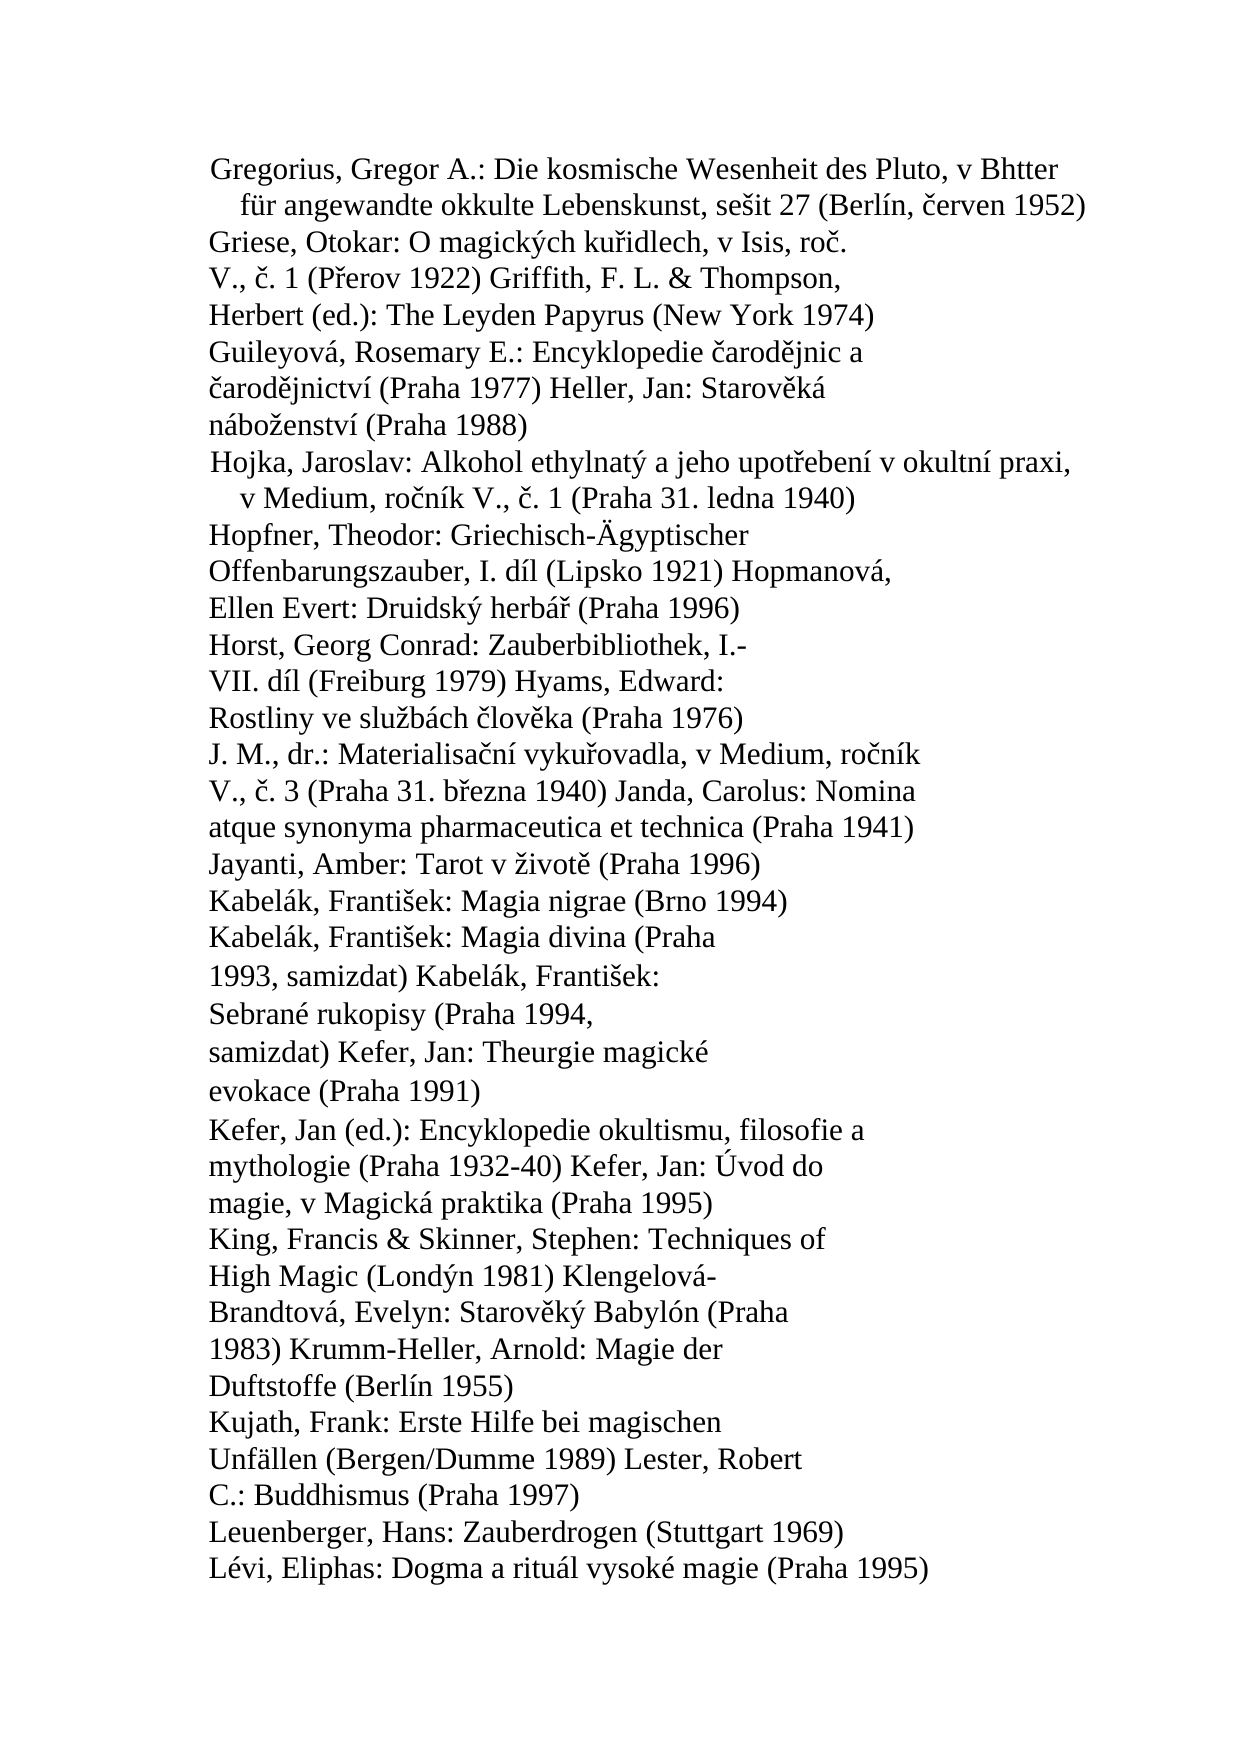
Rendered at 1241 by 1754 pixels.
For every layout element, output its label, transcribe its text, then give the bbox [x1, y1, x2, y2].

text Kabelák, František: Magia nigrae (Brno 1994) [208, 882, 1090, 918]
text Leuenberger, Hans: Zauberdrogen (Stuttgart 1969) [208, 1513, 1090, 1549]
text Lévi, Eliphas: Dogma a rituál vysoké magie (Praha 1995) [208, 1550, 1090, 1586]
text Griese, Otokar: O magických kuřidlech, v Isis, roč. V., č. 1 (Přerov 1922) Griffith, F. L. & Thompson, Herbert (ed.): The Leyden Papyrus (New York 1974) Guileyová, Rosemary E.: Encyklopedie čarodějnic a čarodějnictví (Praha 1977) Heller, Jan: Starověká náboženství (Praha 1988) [208, 223, 892, 442]
text Kefer, Jan (ed.): Encyklopedie okultismu, filosofie a mythologie (Praha 1932-40) Kefer, Jan: Úvod do magie, v Magická praktika (Praha 1995) [208, 1111, 886, 1220]
text Gregorius, Gregor A.: Die kosmische Wesenheit des Pluto, v Bhtter für angewandte okkulte Lebenskunst, sešit 27 (Berlín, červen 1952) [210, 150, 1090, 222]
text J. M., dr.: Materialisační vykuřovadla, v Medium, ročník V., č. 3 (Praha 31. března 1940) Janda, Carolus: Nomina atque synonyma pharmaceutica et technica (Praha 1941) Jayanti, Amber: Tarot v životě (Praha 1996) [208, 736, 955, 881]
text Horst, Georg Conrad: Zauberbibliothek, I.-VII. díl (Freiburg 1979) Hyams, Edward: Rostliny ve službách člověka (Praha 1976) [208, 626, 767, 735]
text Kujath, Frank: Erste Hilfe bei magischen Unfällen (Bergen/Dumme 1989) Lester, Robert C.: Buddhismus (Praha 1997) [208, 1403, 826, 1512]
text Hojka, Jaroslav: Alkohol ethylnatý a jeho upotřebení v okultní praxi, v Medium, ročník V., č. 1 (Praha 31. ledna 1940) [210, 443, 1090, 515]
text Hopfner, Theodor: Griechisch-Ägyptischer Offenbarungszauber, I. díl (Lipsko 1921) Hopmanová, Ellen Evert: Druidský herbář (Praha 1996) [208, 516, 917, 625]
text King, Francis & Skinner, Stephen: Techniques of High Magic (Londýn 1981) Klengelová-Brandtová, Evelyn: Starověký Babylón (Praha 1983) Krumm-Heller, Arnold: Magie der Duftstoffe (Berlín 1955) [208, 1221, 855, 1403]
text Kabelák, František: Magia divina (Praha 1993, samizdat) Kabelák, František: Sebrané rukopisy (Praha 1994, samizdat) Kefer, Jan: Theurgie magické evokace (Praha 1991) [208, 918, 719, 1108]
